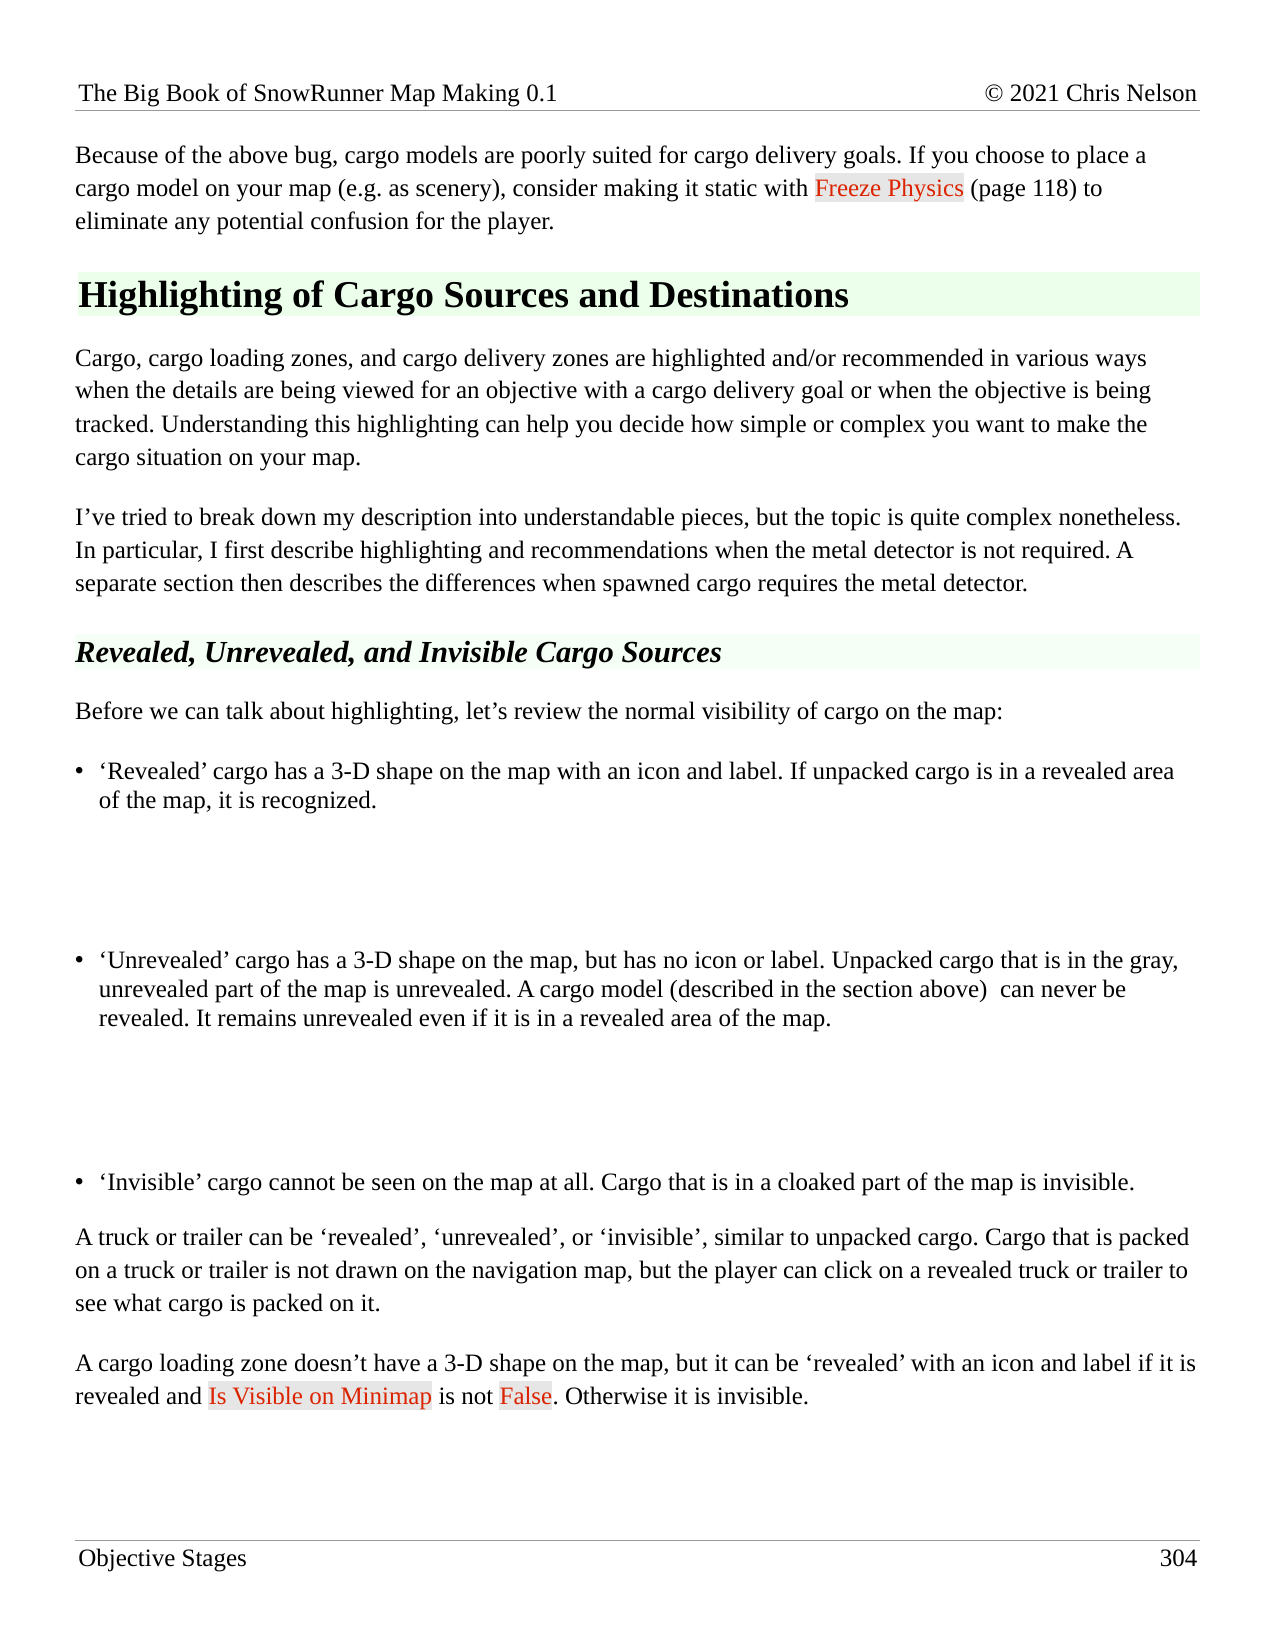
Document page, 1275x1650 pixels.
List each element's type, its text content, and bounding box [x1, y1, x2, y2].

list ‘Unrevealed’ cargo has a 3-D shape on the map, but has no icon or label. Unpacked cargo that is in the gray, unrevealed part of the map is unrevealed. A cargo model (described in the section above) can never be revealed. It remains unrevealed even if it is in a revealed area of the map. [75, 945, 1200, 1031]
text A truck or trailer can be ‘revealed’, ‘unrevealed’, or ‘invisible’, similar to unpacked cargo. Cargo that is packed on a truck or trailer is not drawn on the navigation map, but the player can click on a revealed truck or trailer to see what cargo is packed on it. [75, 1222, 1200, 1317]
subtitle Revealed, Unrevealed, and Invisible Cargo Sources [75, 634, 1200, 669]
text Because of the above bug, cargo models are poorly suited for cargo delivery goals. If you choose to place a cargo model on your map (e.g. as scenery), consider making it static with Freeze Physics (page 118) to eliminate any potential confusion for the player. [75, 140, 1200, 235]
text I’ve tried to break down my description into understandable pieces, but the topic is quite complex nonetheless. In particular, I first describe highlighting and recommendations when the metal detector is not required. A separate section then describes the differences when spawned cargo requires the metal detector. [75, 502, 1200, 596]
subtitle Highlighting of Cargo Sources and Destinations [78, 272, 1200, 316]
text A cargo loading zone doesn’t have a 3-D shape on the map, but it can be ‘revealed’ with an icon and label if it is revealed and Is Visible on Minimap is not False. Otherwise it is invisible. [75, 1348, 1200, 1410]
list ‘Invisible’ cargo cannot be seen on the map at all. Cargo that is in a cloaked part of the map is invisible. [75, 1167, 1200, 1195]
text Before we can talk about highlighting, let’s review the normal visibility of cargo on the map: [75, 696, 1200, 725]
list ‘Revealed’ cargo has a 3-D shape on the map with an icon and label. If unpacked cargo is in a revealed area of the map, it is recognized. [75, 756, 1200, 813]
text Cargo, cargo loading zones, and cargo delivery zones are highlighted and/or recommended in various ways when the details are being viewed for an objective with a cargo delivery goal or when the objective is being tracked. Understanding this highlighting can help you decide how simple or complex you want to make the cargo situation on your map. [75, 343, 1200, 470]
